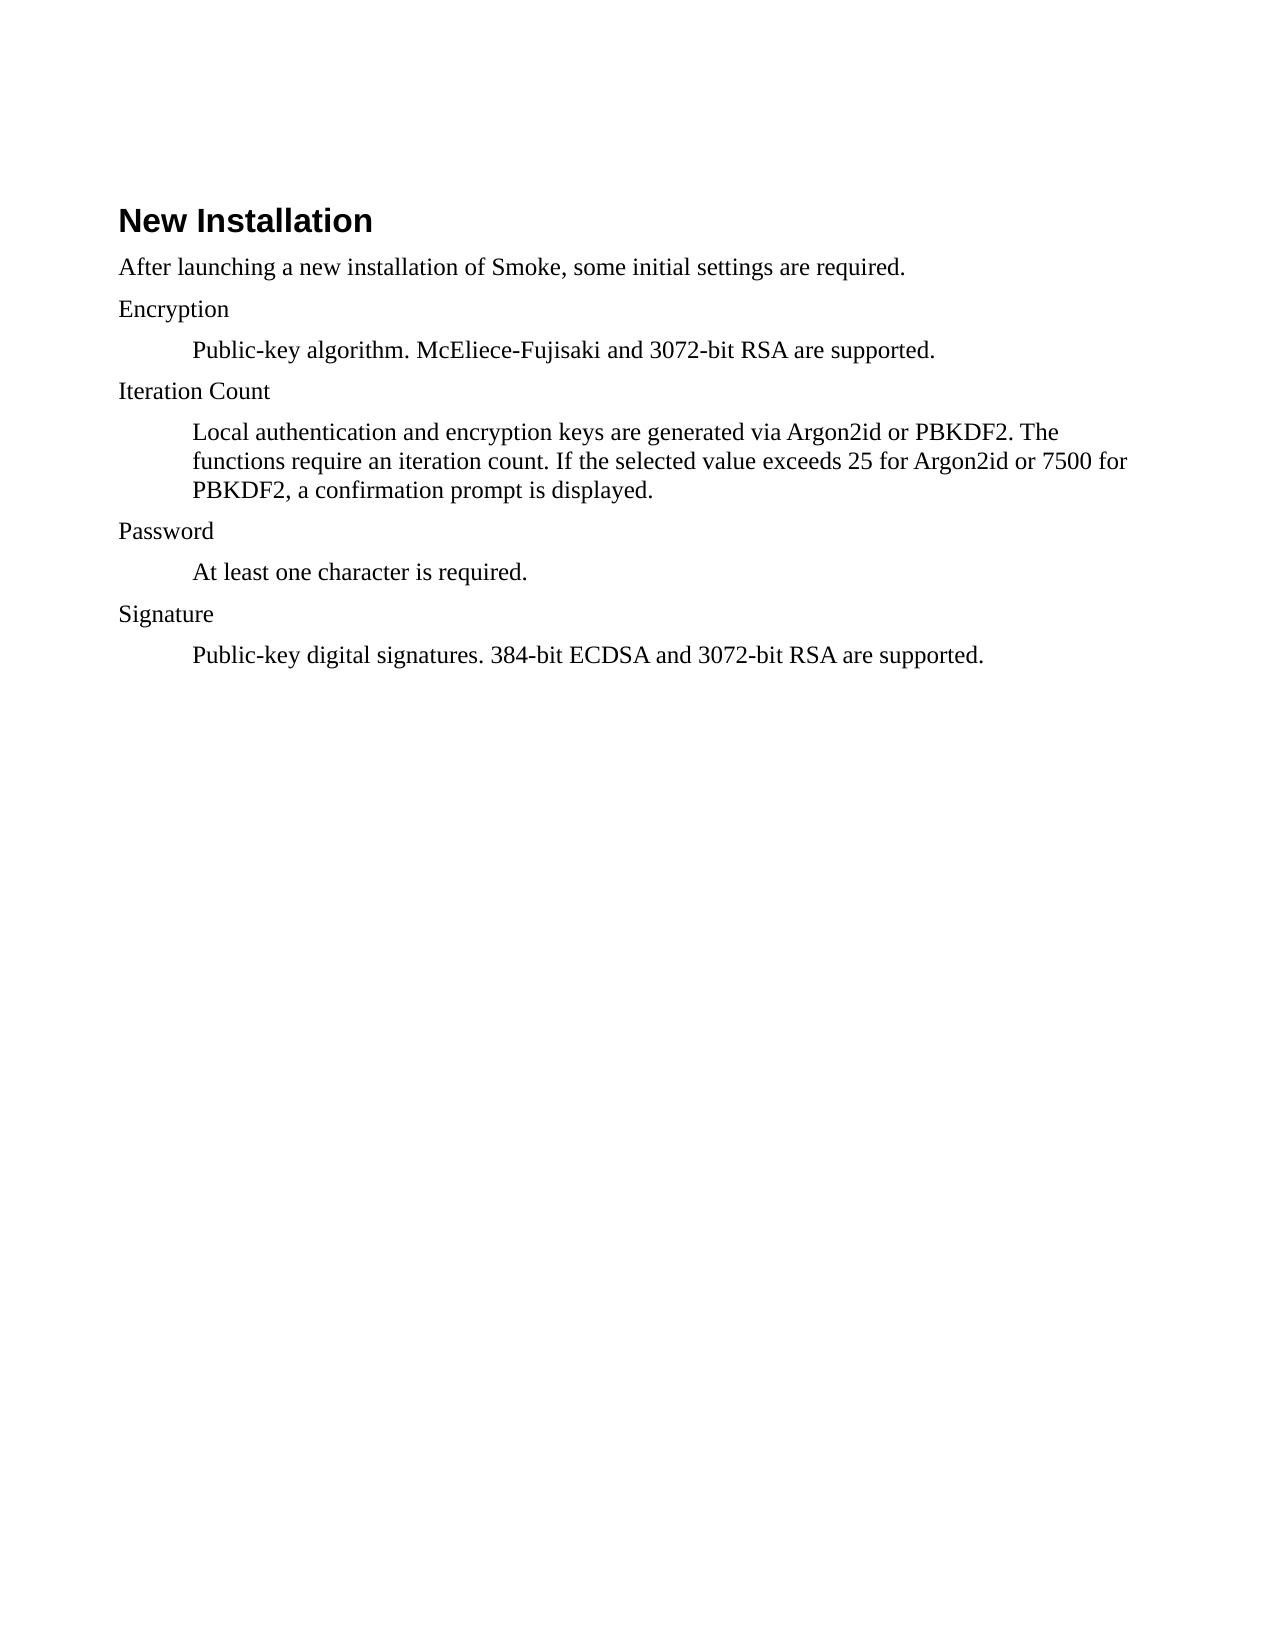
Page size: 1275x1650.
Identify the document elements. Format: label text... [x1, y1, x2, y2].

text Public-key algorithm. McEliece-Fujisaki and 3072-bit RSA are supported. [118, 335, 1157, 364]
subtitle New Installation [118, 201, 1157, 240]
text Encryption [118, 294, 1157, 322]
text Signature [118, 599, 1157, 627]
text Local authentication and encryption keys are generated via Argon2id or PBKDF2. The functions require an iteration count. If the selected value exceeds 25 for Argon2id or 7500 for PBKDF2, a confirmation prompt is displayed. [192, 417, 1157, 504]
text At least one character is required. [118, 557, 1157, 586]
text Password [118, 516, 1157, 545]
text Iteration Count [118, 376, 1157, 405]
text After launching a new installation of Smoke, some initial settings are required. [118, 252, 1157, 281]
text Public-key digital signatures. 384-bit ECDSA and 3072-bit RSA are supported. [118, 640, 1157, 669]
